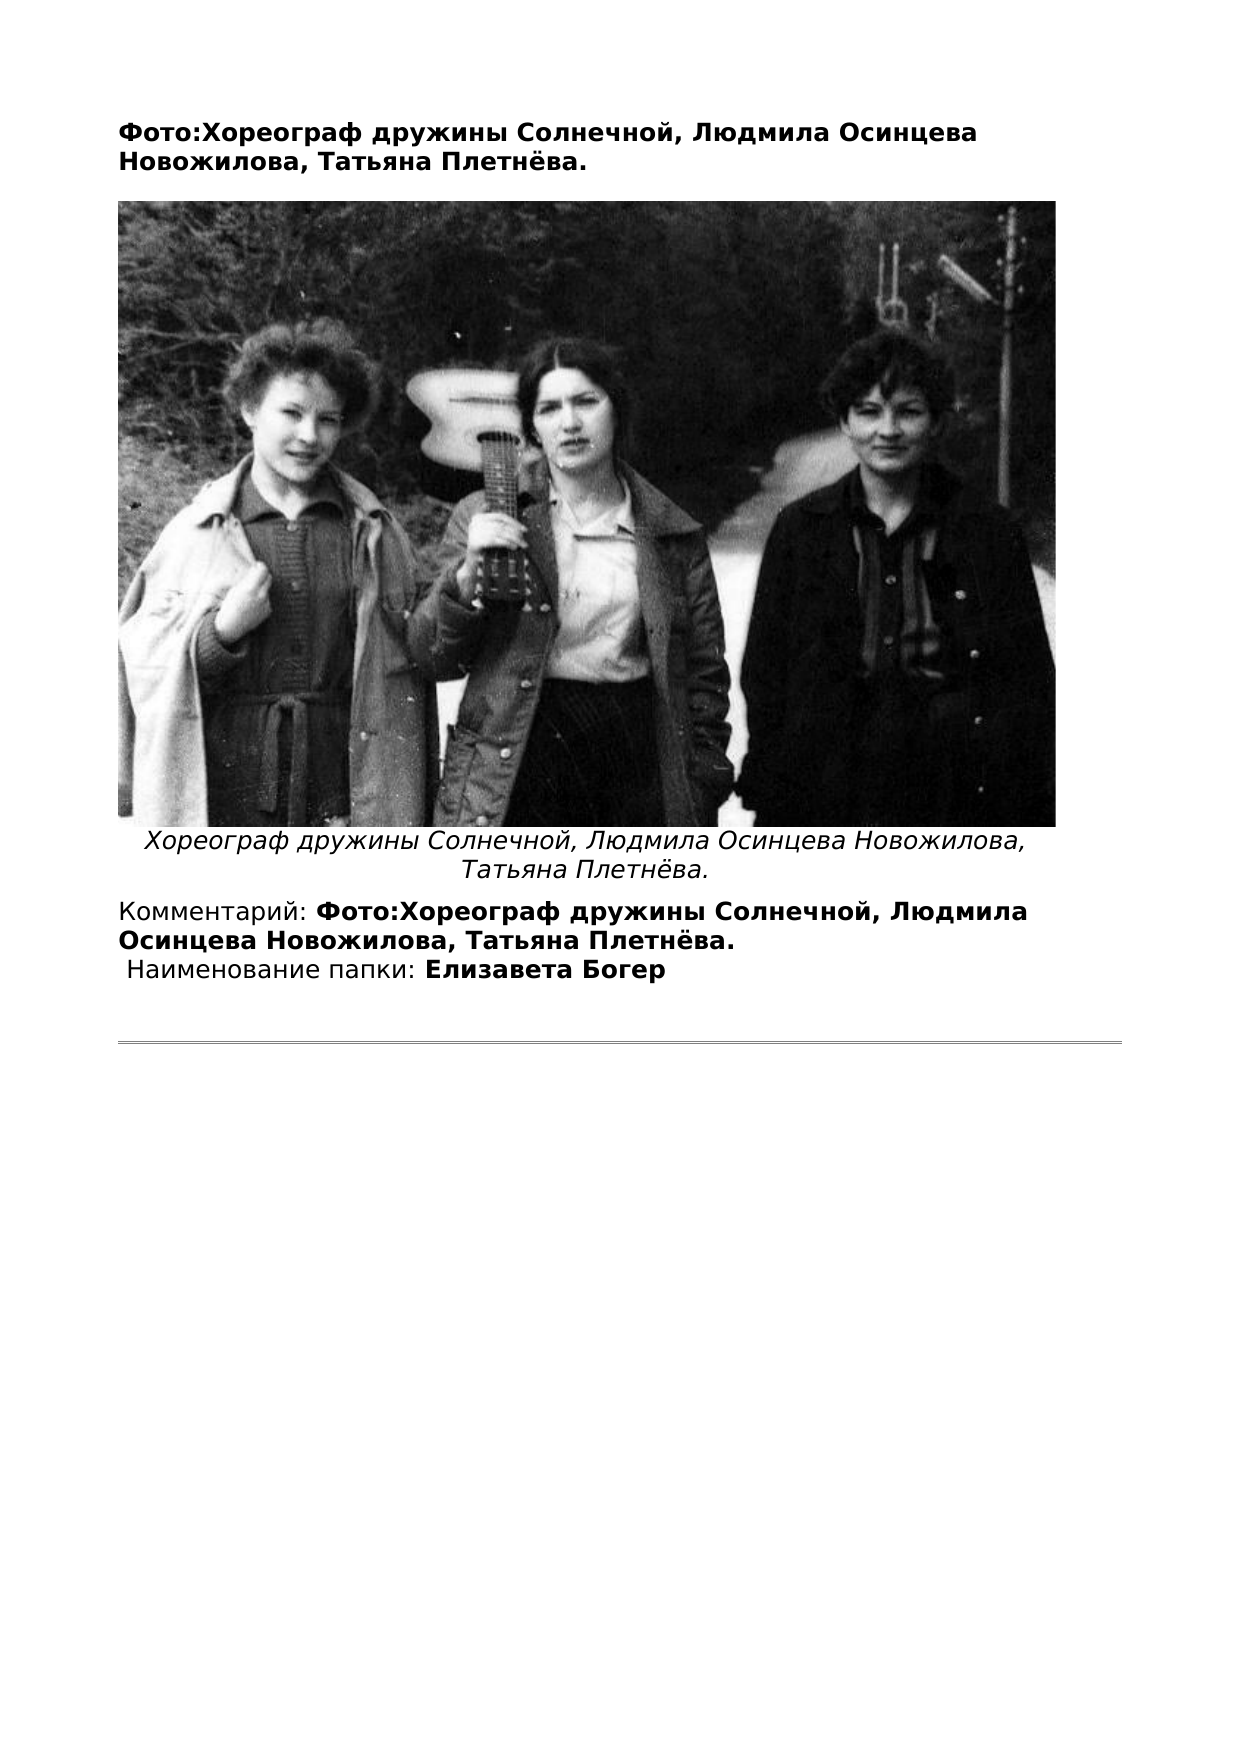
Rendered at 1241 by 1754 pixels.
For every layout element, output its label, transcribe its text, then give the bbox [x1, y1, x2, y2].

subtitle Фото:Хореограф дружины Солнечной, Людмила Осинцева Новожилова, Татьяна Плетнёва. [118, 118, 1122, 176]
picture [118, 201, 1056, 827]
text Хореограф дружины Солнечной, Людмила Осинцева Новожилова, Татьяна Плетнёва. [118, 827, 1056, 885]
text Комментарий: Фото:Хореограф дружины Солнечной, Людмила Осинцева Новожилова, Татьяна Плетнёва. Наименование папки: Елизавета Богер [118, 897, 1122, 1014]
